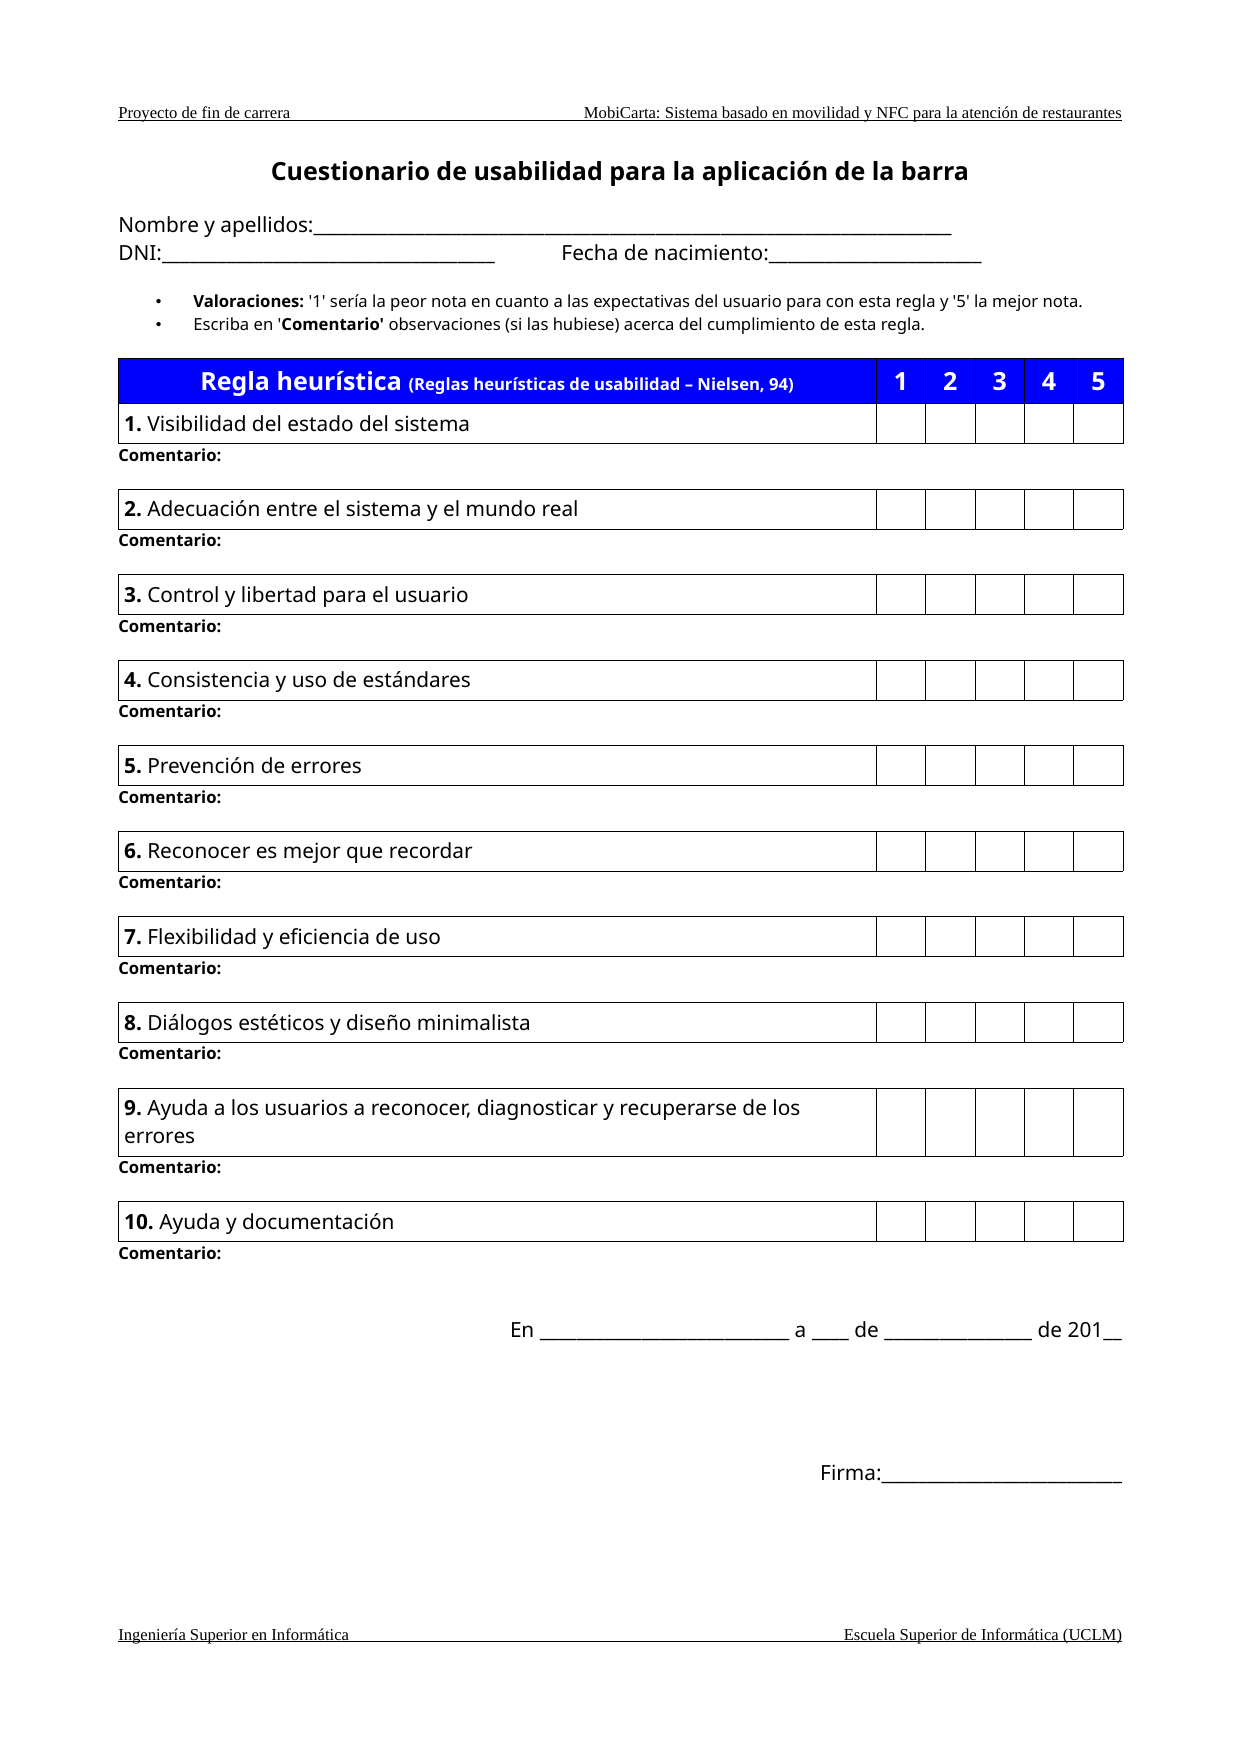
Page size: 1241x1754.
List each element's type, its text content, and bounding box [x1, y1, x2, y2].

table_cell Comentario: [118, 444, 1123, 489]
table_cell 10. Ayuda y documentación [119, 1202, 876, 1241]
table_cell [1025, 404, 1073, 443]
table_cell 6. Reconocer es mejor que recordar [119, 832, 876, 871]
table_cell [976, 746, 1024, 785]
table_cell [877, 832, 925, 871]
table_cell [976, 404, 1024, 443]
table_cell [1025, 661, 1073, 700]
table_cell [926, 832, 975, 871]
table_cell [877, 917, 925, 956]
table_cell [877, 575, 925, 614]
table_header 1 [877, 359, 925, 403]
table_cell Comentario: [118, 615, 1123, 660]
table_cell [1074, 832, 1123, 871]
table_header 5 [1074, 359, 1123, 403]
table_cell [877, 490, 925, 529]
table_cell [1074, 661, 1123, 700]
table_cell 9. Ayuda a los usuarios a reconocer, diagnosticar y recuperarse de los errores [119, 1089, 876, 1156]
table_cell [1025, 746, 1073, 785]
table_cell [926, 746, 975, 785]
table_cell Comentario: [118, 872, 1123, 916]
table_cell [926, 1202, 975, 1241]
table_cell [1074, 490, 1123, 529]
text Nombre y apellidos:_____________________________________________________________________ [118, 210, 1122, 238]
table_cell [877, 1202, 925, 1241]
table_header 3 [976, 359, 1024, 403]
table_cell [976, 575, 1024, 614]
table_cell [1025, 1089, 1073, 1156]
table_cell [976, 832, 1024, 871]
table_cell 1. Visibilidad del estado del sistema [119, 404, 876, 443]
table_cell [976, 1202, 1024, 1241]
table_cell 4. Consistencia y uso de estándares [119, 661, 876, 700]
text Cuestionario de usabilidad para la aplicación de la barra [118, 153, 1122, 187]
table_cell 3. Control y libertad para el usuario [119, 575, 876, 614]
table_cell [1074, 1089, 1123, 1156]
table_cell [976, 490, 1024, 529]
list Valoraciones: '1' sería la peor nota en cuanto a las expectativas del usuario para con esta regla y '5' la mejor nota. [156, 289, 1122, 312]
table_cell [976, 1089, 1024, 1156]
table_cell [926, 1003, 975, 1042]
table_cell [976, 661, 1024, 700]
table_cell [1074, 575, 1123, 614]
table_cell 5. Prevención de errores [119, 746, 876, 785]
table_cell [976, 917, 1024, 956]
table_cell [976, 1003, 1024, 1042]
table_cell [1025, 917, 1073, 956]
table_cell Comentario: [118, 701, 1123, 745]
table_cell Comentario: [118, 1157, 1123, 1201]
table_cell [926, 490, 975, 529]
table_cell Comentario: [118, 957, 1123, 1002]
text En ___________________________ a ____ de ________________ de 201__ [118, 1316, 1122, 1344]
table_cell [877, 1003, 925, 1042]
table_cell [1074, 1202, 1123, 1241]
text Firma:__________________________ [118, 1458, 1122, 1486]
table_cell [1025, 490, 1073, 529]
table_cell Comentario: [118, 530, 1123, 574]
table_cell [1074, 1003, 1123, 1042]
table_cell [1074, 404, 1123, 443]
list Escriba en 'Comentario' observaciones (si las hubiese) acerca del cumplimiento de esta regla. [156, 312, 1122, 335]
table_cell [1025, 1003, 1073, 1042]
table_cell [1074, 746, 1123, 785]
table_cell [877, 661, 925, 700]
table_header 4 [1025, 359, 1073, 403]
table_cell Comentario: [118, 1242, 1123, 1287]
table_cell [926, 575, 975, 614]
table_header 2 [926, 359, 975, 403]
table_cell [877, 746, 925, 785]
table_cell [926, 661, 975, 700]
table_header Regla heurística (Reglas heurísticas de usabilidad – Nielsen, 94) [119, 359, 876, 403]
table_cell Comentario: [118, 1043, 1123, 1087]
table_cell [877, 1089, 925, 1156]
table_cell [926, 404, 975, 443]
table_cell [1025, 575, 1073, 614]
table_cell Comentario: [118, 786, 1123, 831]
table_cell [1025, 832, 1073, 871]
table_cell [926, 917, 975, 956]
table_cell [926, 1089, 975, 1156]
table_cell 7. Flexibilidad y eficiencia de uso [119, 917, 876, 956]
table_cell [1025, 1202, 1073, 1241]
table_cell 8. Diálogos estéticos y diseño minimalista [119, 1003, 876, 1042]
table_cell [1074, 917, 1123, 956]
text DNI:____________________________________ Fecha de nacimiento:_______________________ [118, 238, 1122, 267]
table_cell 2. Adecuación entre el sistema y el mundo real [119, 490, 876, 529]
table_cell [877, 404, 925, 443]
